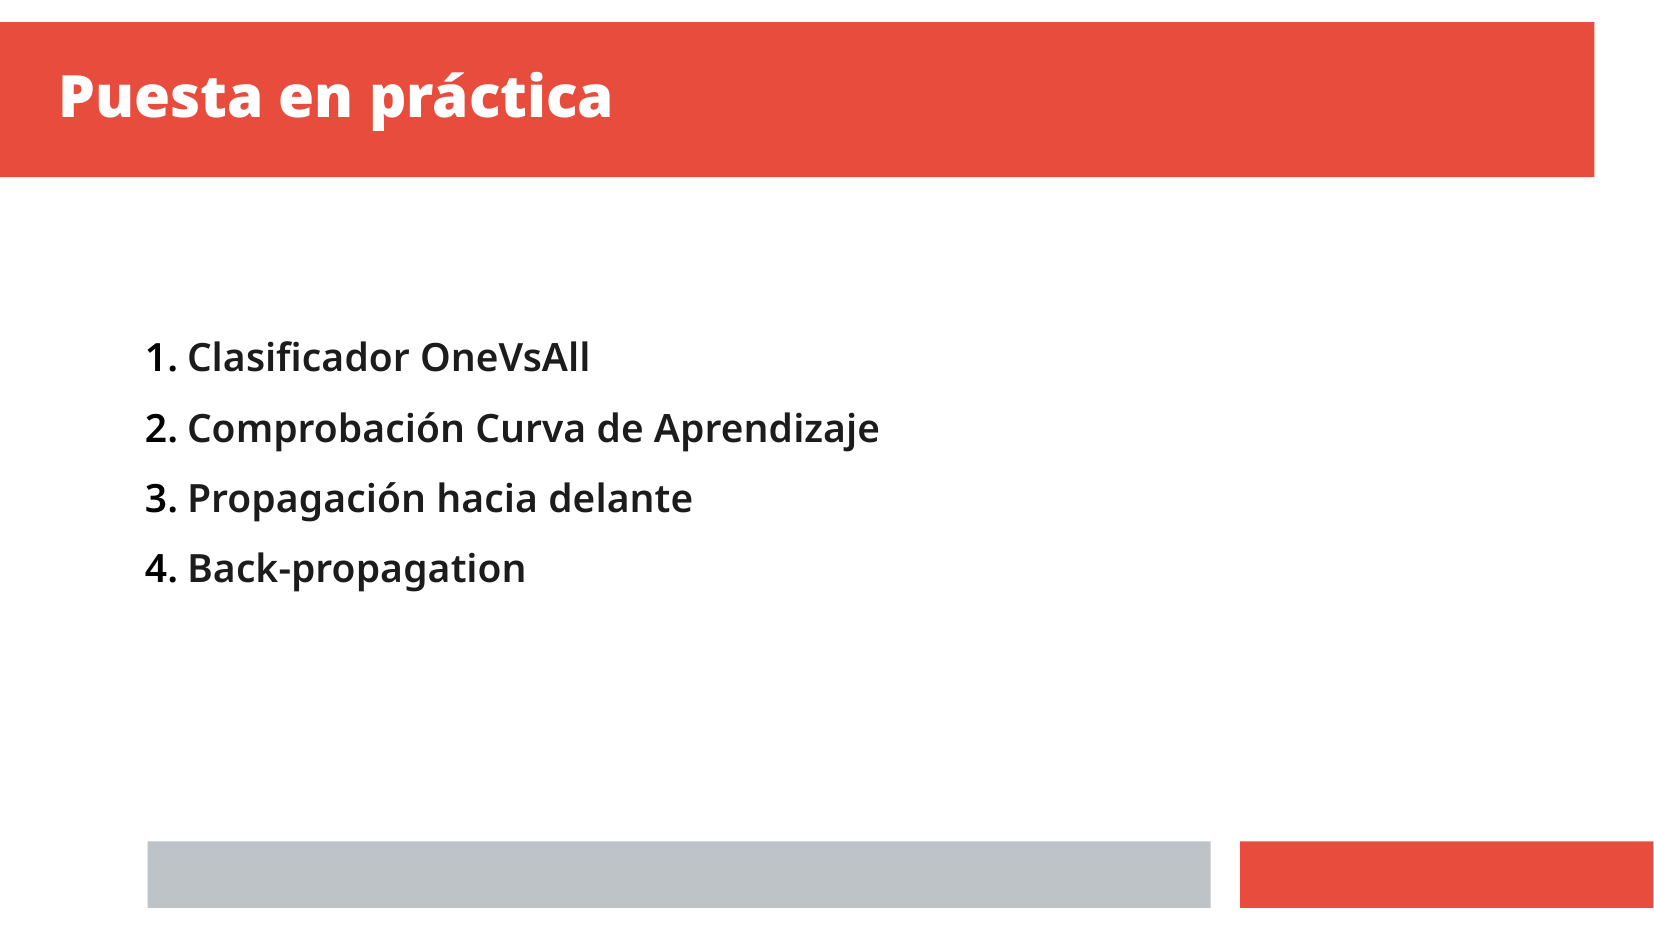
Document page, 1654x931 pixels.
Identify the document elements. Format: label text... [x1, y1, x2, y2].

list Clasificador OneVsAll Comprobación Curva de Aprendizaje Propagación hacia delante Back-propagation [145, 330, 1501, 597]
title Puesta en práctica [59, 54, 1595, 136]
